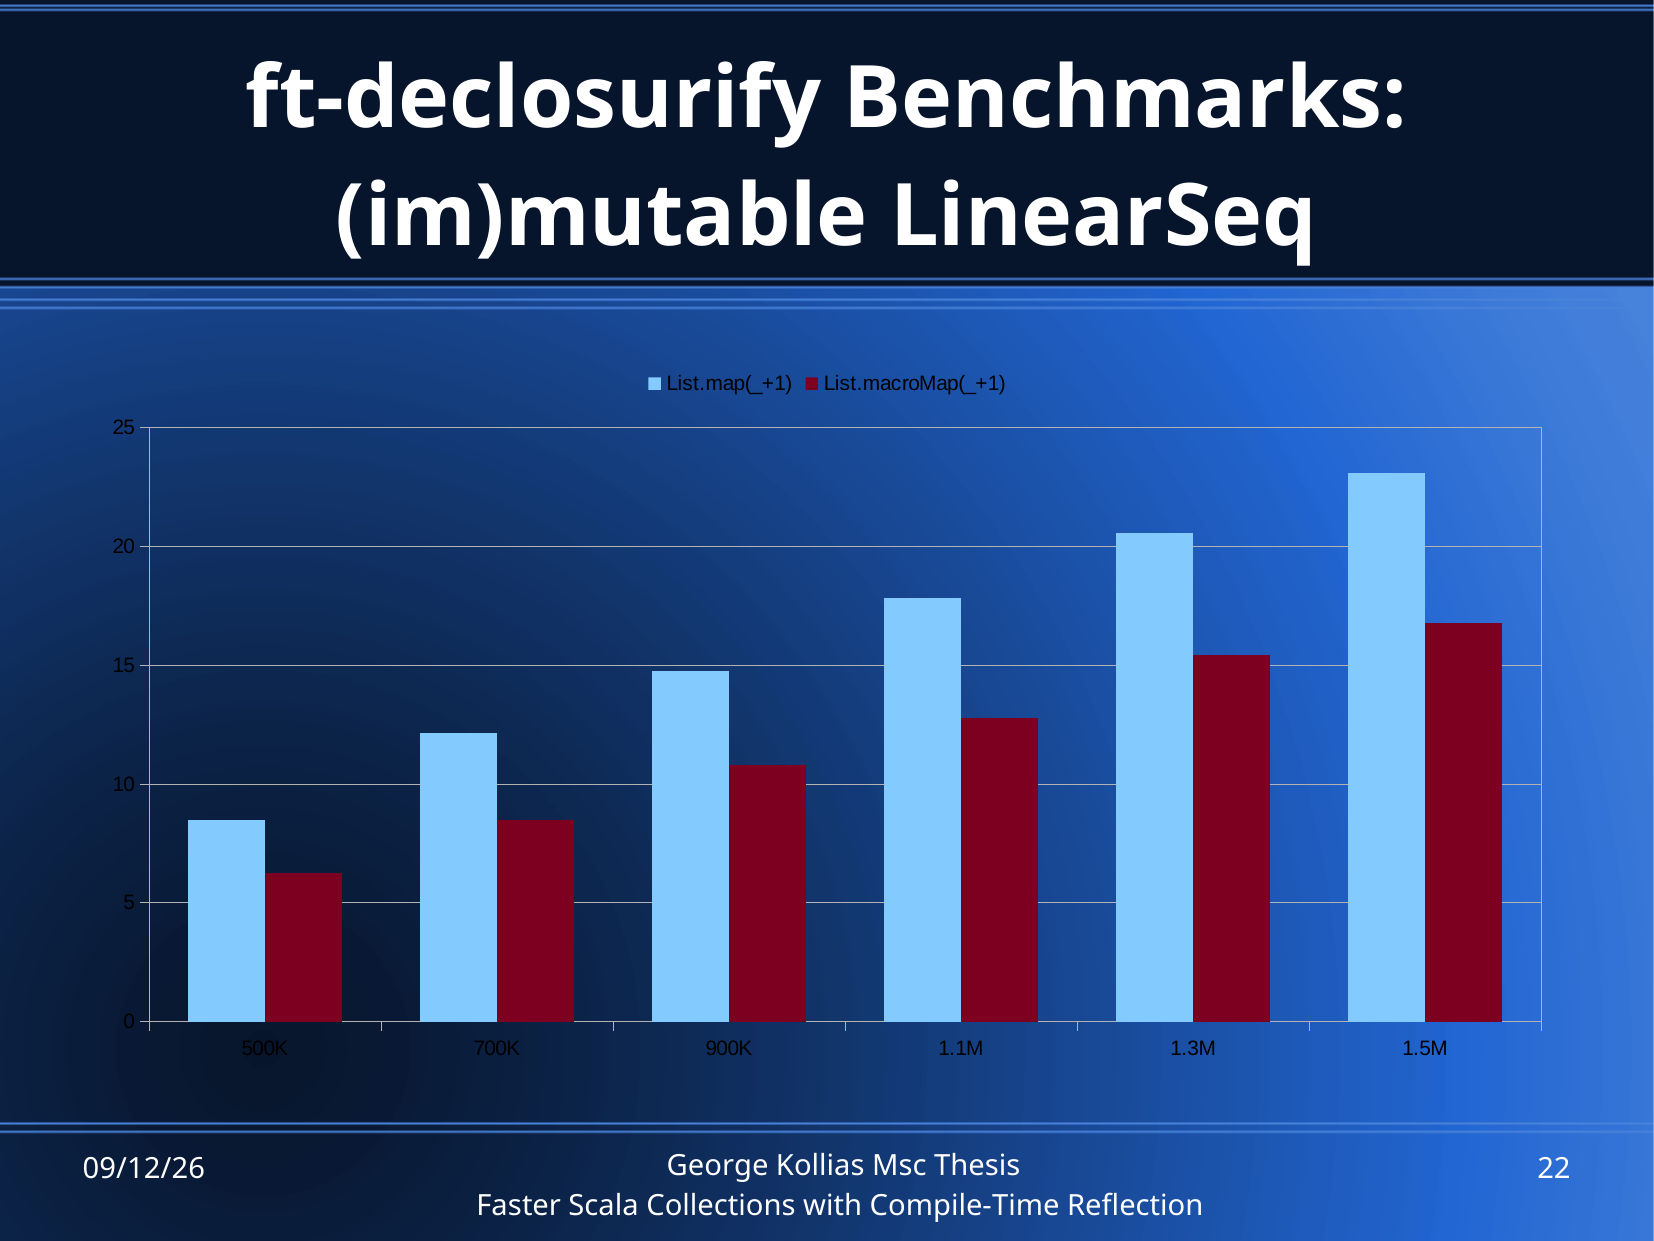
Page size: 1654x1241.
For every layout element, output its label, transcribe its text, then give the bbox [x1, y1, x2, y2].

picture [0, 0, 1654, 1241]
title ft-declosurify Benchmarks: (im)mutable LinearSeq [82, 49, 1571, 257]
chart [82, 355, 1571, 1075]
